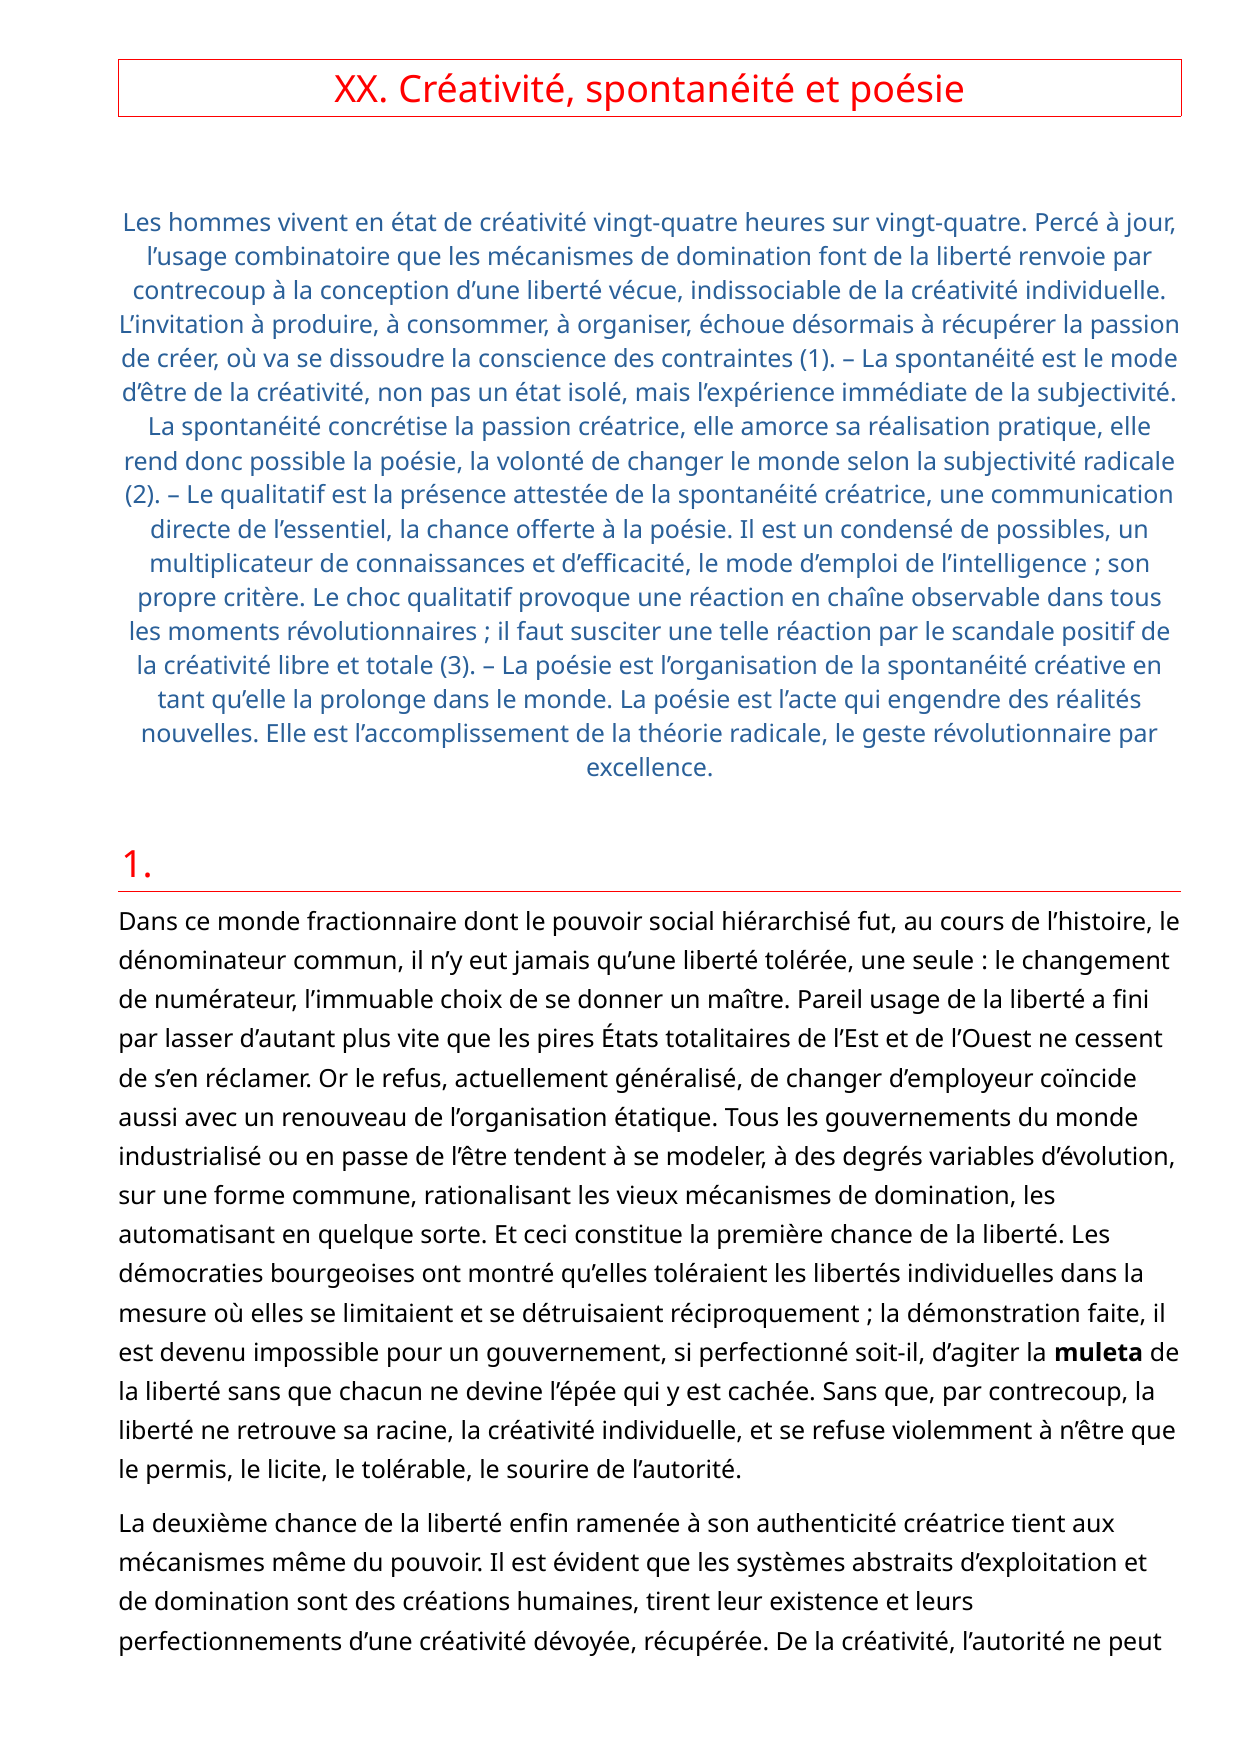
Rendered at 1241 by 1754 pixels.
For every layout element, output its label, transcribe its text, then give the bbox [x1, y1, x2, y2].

text La deuxième chance de la liberté enfin ramenée à son authenticité créatrice tient aux mécanismes même du pouvoir. Il est évident que les systèmes abstraits d’exploitation et de domination sont des créations humaines, tirent leur existence et leurs perfectionnements d’une créativité dévoyée, récupérée. De la créativité, l’autorité ne peut [118, 1506, 1181, 1657]
text Les hommes vivent en état de créativité vingt-quatre heures sur vingt-quatre. Percé à jour, l’usage combinatoire que les mécanismes de domination font de la liberté renvoie par contrecoup à la conception d’une liberté vécue, indissociable de la créativité individuelle. L’invitation à produire, à consommer, à organiser, échoue désormais à récupérer la passion de créer, où va se dissoudre la conscience des contraintes (1). – La spontanéité est le mode d’être de la créativité, non pas un état isolé, mais l’expérience immédiate de la subjectivité. La spontanéité concrétise la passion créatrice, elle amorce sa réalisation pratique, elle rend donc possible la poésie, la volonté de changer le monde selon la subjectivité radicale (2). – Le qualitatif est la présence attestée de la spontanéité créatrice, une communication directe de l’essentiel, la chance offerte à la poésie. Il est un condensé de possibles, un multiplicateur de connaissances et d’efficacité, le mode d’emploi de l’intelligence ; son propre critère. Le choc qualitatif provoque une réaction en chaîne observable dans tous les moments révolutionnaires ; il faut susciter une telle réaction par le scandale positif de la créativité libre et totale (3). – La poésie est l’organisation de la spontanéité créative en tant qu’elle la prolonge dans le monde. La poésie est l’acte qui engendre des réalités nouvelles. Elle est l’accomplissement de la théorie radicale, le geste révolutionnaire par excellence. [118, 205, 1181, 784]
subtitle XX. Créativité, spontanéité et poésie [119, 60, 1181, 116]
text Dans ce monde fractionnaire dont le pouvoir social hiérarchisé fut, au cours de l’histoire, le dénominateur commun, il n’y eut jamais qu’une liberté tolérée, une seule : le changement de numérateur, l’immuable choix de se donner un maître. Pareil usage de la liberté a fini par lasser d’autant plus vite que les pires États totalitaires de l’Est et de l’Ouest ne cessent de s’en réclamer. Or le refus, actuellement généralisé, de changer d’employeur coïncide aussi avec un renouveau de l’organisation étatique. Tous les gouvernements du monde industrialisé ou en passe de l’être tendent à se modeler, à des degrés variables d’évolution, sur une forme commune, rationalisant les vieux mécanismes de domination, les automatisant en quelque sorte. Et ceci constitue la première chance de la liberté. Les démocraties bourgeoises ont montré qu’elles toléraient les libertés individuelles dans la mesure où elles se limitaient et se détruisaient réciproquement ; la démonstration faite, il est devenu impossible pour un gouvernement, si perfectionné soit-il, d’agiter la muleta de la liberté sans que chacun ne devine l’épée qui y est cachée. Sans que, par contrecoup, la liberté ne retrouve sa racine, la créativité individuelle, et se refuse violemment à n’être que le permis, le licite, le tolérable, le sourire de l’autorité. [118, 903, 1181, 1486]
subtitle 1. [118, 834, 1181, 891]
